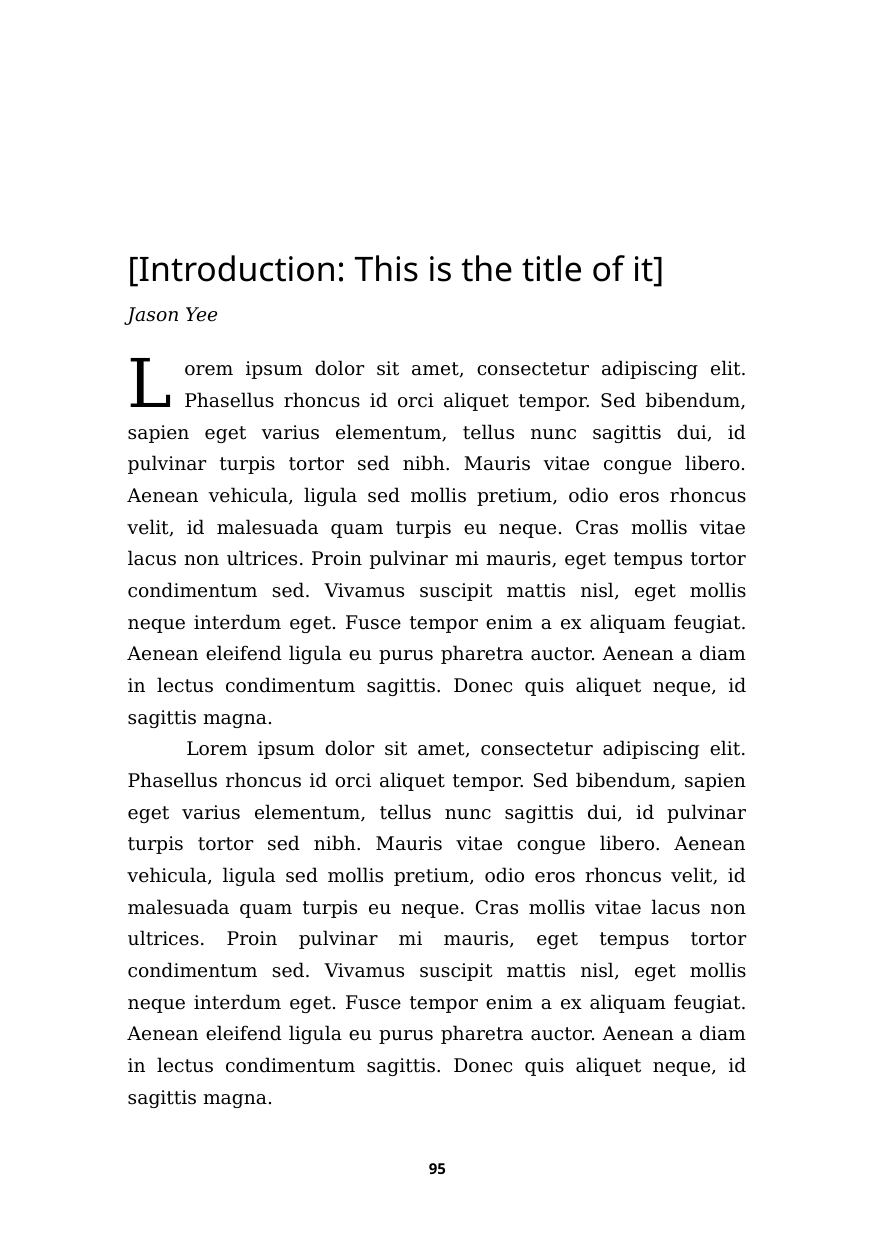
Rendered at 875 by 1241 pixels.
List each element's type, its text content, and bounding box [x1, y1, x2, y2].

text Lorem ipsum dolor sit amet, consectetur adipiscing elit. Phasellus rhoncus id orci aliquet tempor. Sed bibendum, sapien eget varius elementum, tellus nunc sagittis dui, id pulvinar turpis tortor sed nibh. Mauris vitae congue libero. Aenean vehicula, ligula sed mollis pretium, odio eros rhoncus velit, id malesuada quam turpis eu neque. Cras mollis vitae lacus non ultrices. Proin pulvinar mi mauris, eget tempus tortor condimentum sed. Vivamus suscipit mattis nisl, eget mollis neque interdum eget. Fusce tempor enim a ex aliquam feugiat. Aenean eleifend ligula eu purus pharetra auctor. Aenean a diam in lectus condimentum sagittis. Donec quis aliquet neque, id sagittis magna. [127, 738, 747, 1109]
text Jason Yee [127, 304, 747, 326]
subtitle [Introduction: This is the title of it] [127, 246, 747, 292]
text Lorem ipsum dolor sit amet, consectetur adipiscing elit. Phasellus rhoncus id orci aliquet tempor. Sed bibendum, sapien eget varius elementum, tellus nunc sagittis dui, id pulvinar turpis tortor sed nibh. Mauris vitae congue libero. Aenean vehicula, ligula sed mollis pretium, odio eros rhoncus velit, id malesuada quam turpis eu neque. Cras mollis vitae lacus non ultrices. Proin pulvinar mi mauris, eget tempus tortor condimentum sed. Vivamus suscipit mattis nisl, eget mollis neque interdum eget. Fusce tempor enim a ex aliquam feugiat. Aenean eleifend ligula eu purus pharetra auctor. Aenean a diam in lectus condimentum sagittis. Donec quis aliquet neque, id sagittis magna. [127, 358, 747, 729]
